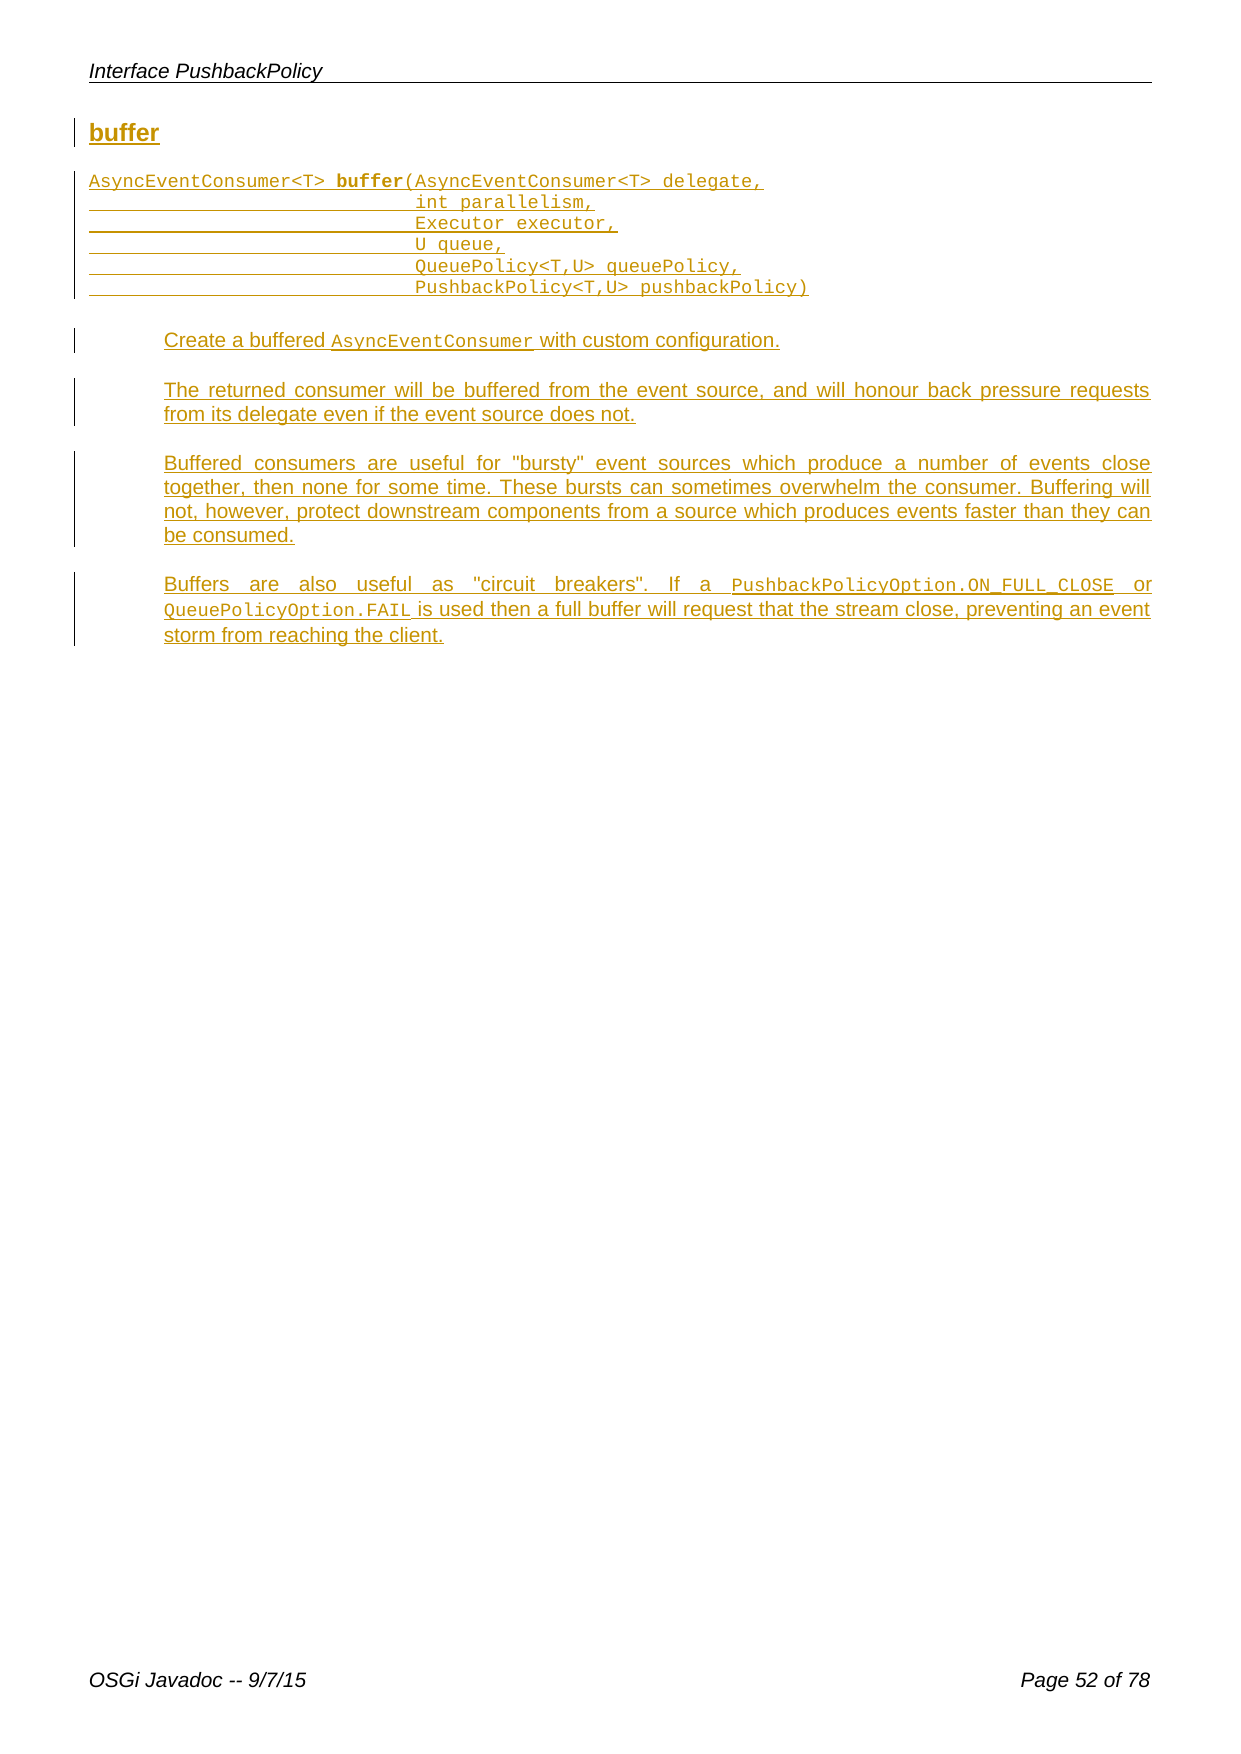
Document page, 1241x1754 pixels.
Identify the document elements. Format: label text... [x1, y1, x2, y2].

text QueuePolicyOption.FAIL is used then a full buffer will request that the stream close, preventing an event storm from reaching the client. [163, 594, 1152, 646]
text together, then none for some time. These bursts can sometimes overwhelm the consumer. Buffering will not, however, protect downstream components from a source which produces events faster than they can [163, 473, 1152, 520]
text The returned consumer will be buffered from the event source, and will honour back pressure requests from its delegate even if the event source does not. [163, 378, 1152, 426]
text be consumed. [163, 521, 1152, 547]
text AsyncEventConsumer<T> buffer(AsyncEventConsumer<T> delegate, int parallelism, Executor executor, U queue, QueuePolicy<T,U> queuePolicy, PushbackPolicy<T,U> pushbackPolicy) [88, 171, 1152, 299]
text Buffers are also useful as "circuit breakers". If a PushbackPolicyOption.ON_FULL_CLOSE or [163, 572, 1152, 593]
text Buffered consumers are useful for "bursty" event sources which produce a number of events close [163, 451, 1152, 472]
text Create a buffered AsyncEventConsumer with custom configuration. [163, 328, 1152, 353]
subtitle buffer [88, 118, 1152, 147]
